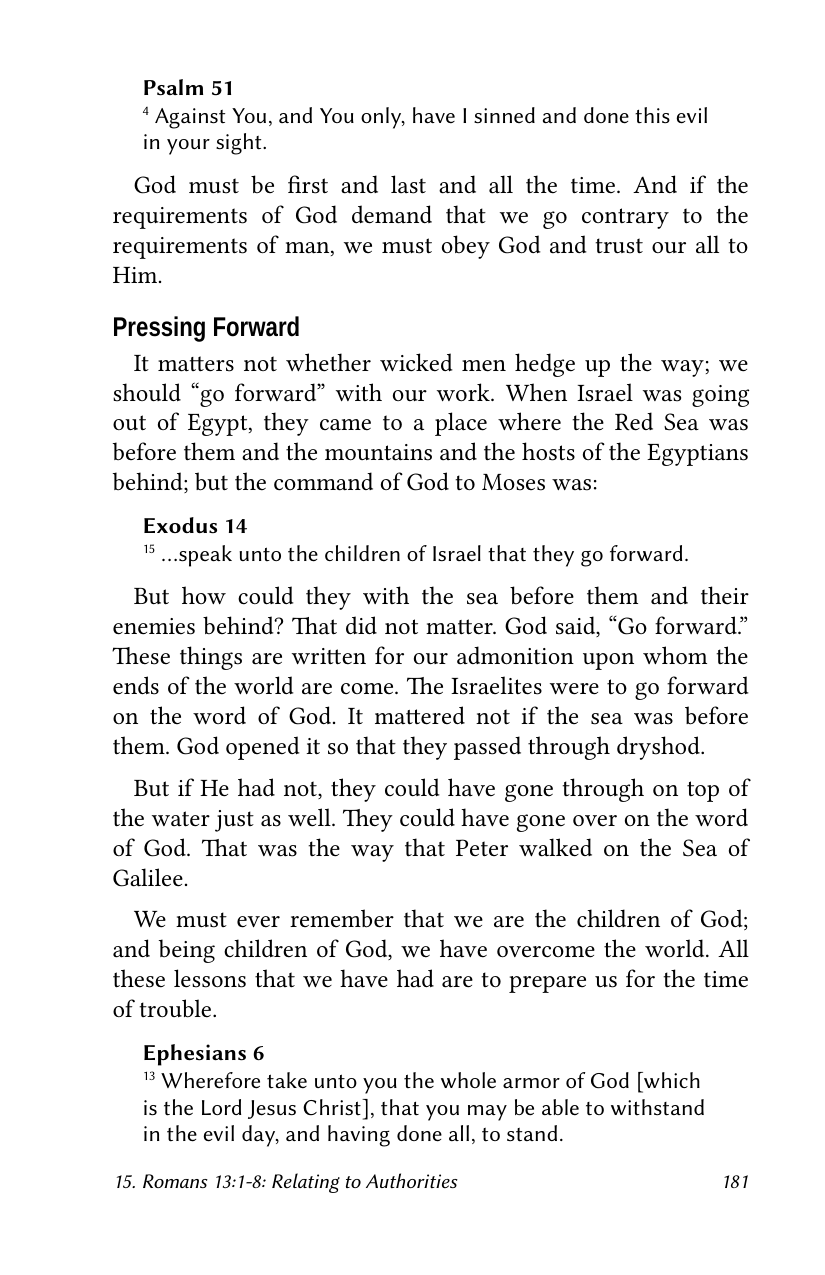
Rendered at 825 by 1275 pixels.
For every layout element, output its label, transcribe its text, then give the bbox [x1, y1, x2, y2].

text Psalm 51 [142, 75, 750, 101]
text But if He had not, they could have gone through on top of the water just as well. They could have gone over on the word of God. That was the way that Peter walked on the Sea of Galilee. [112, 774, 750, 892]
text Ephesians 6 [142, 1040, 750, 1066]
text Exodus 14 [142, 513, 750, 539]
text God must be first and last and all the time. And if the requirements of God demand that we go contrary to the requirements of man, we must obey God and trust our all to Him. [112, 171, 750, 289]
subtitle Pressing Forward [112, 312, 750, 343]
text It matters not whether wicked men hedge up the way; we should “go forward” with our work. When Israel was going out of Egypt, they came to a place where the Red Sea was before them and the mountains and the hosts of the Egyptians behind; but the command of God to Moses was: [112, 349, 750, 497]
text 15 ...speak unto the children of Israel that they go forward. [142, 541, 720, 567]
text But how could they with the sea before them and their enemies behind? That did not matter. God said, “Go forward.” These things are written for our admonition upon whom the ends of the world are come. The Israelites were to go forward on the word of God. It mattered not if the sea was before them. God opened it so that they passed through dryshod. [112, 582, 750, 760]
text We must ever remember that we are the children of God; and being children of God, we have overcome the world. All these lessons that we have had are to prepare us for the time of trouble. [112, 906, 750, 1024]
text 4 Against You, and You only, have I sinned and done this evil in your sight. [142, 103, 720, 155]
text 13 Wherefore take unto you the whole armor of God [which is the Lord Jesus Christ], that you may be able to withstand in the evil day, and having done all, to stand. [142, 1068, 720, 1147]
